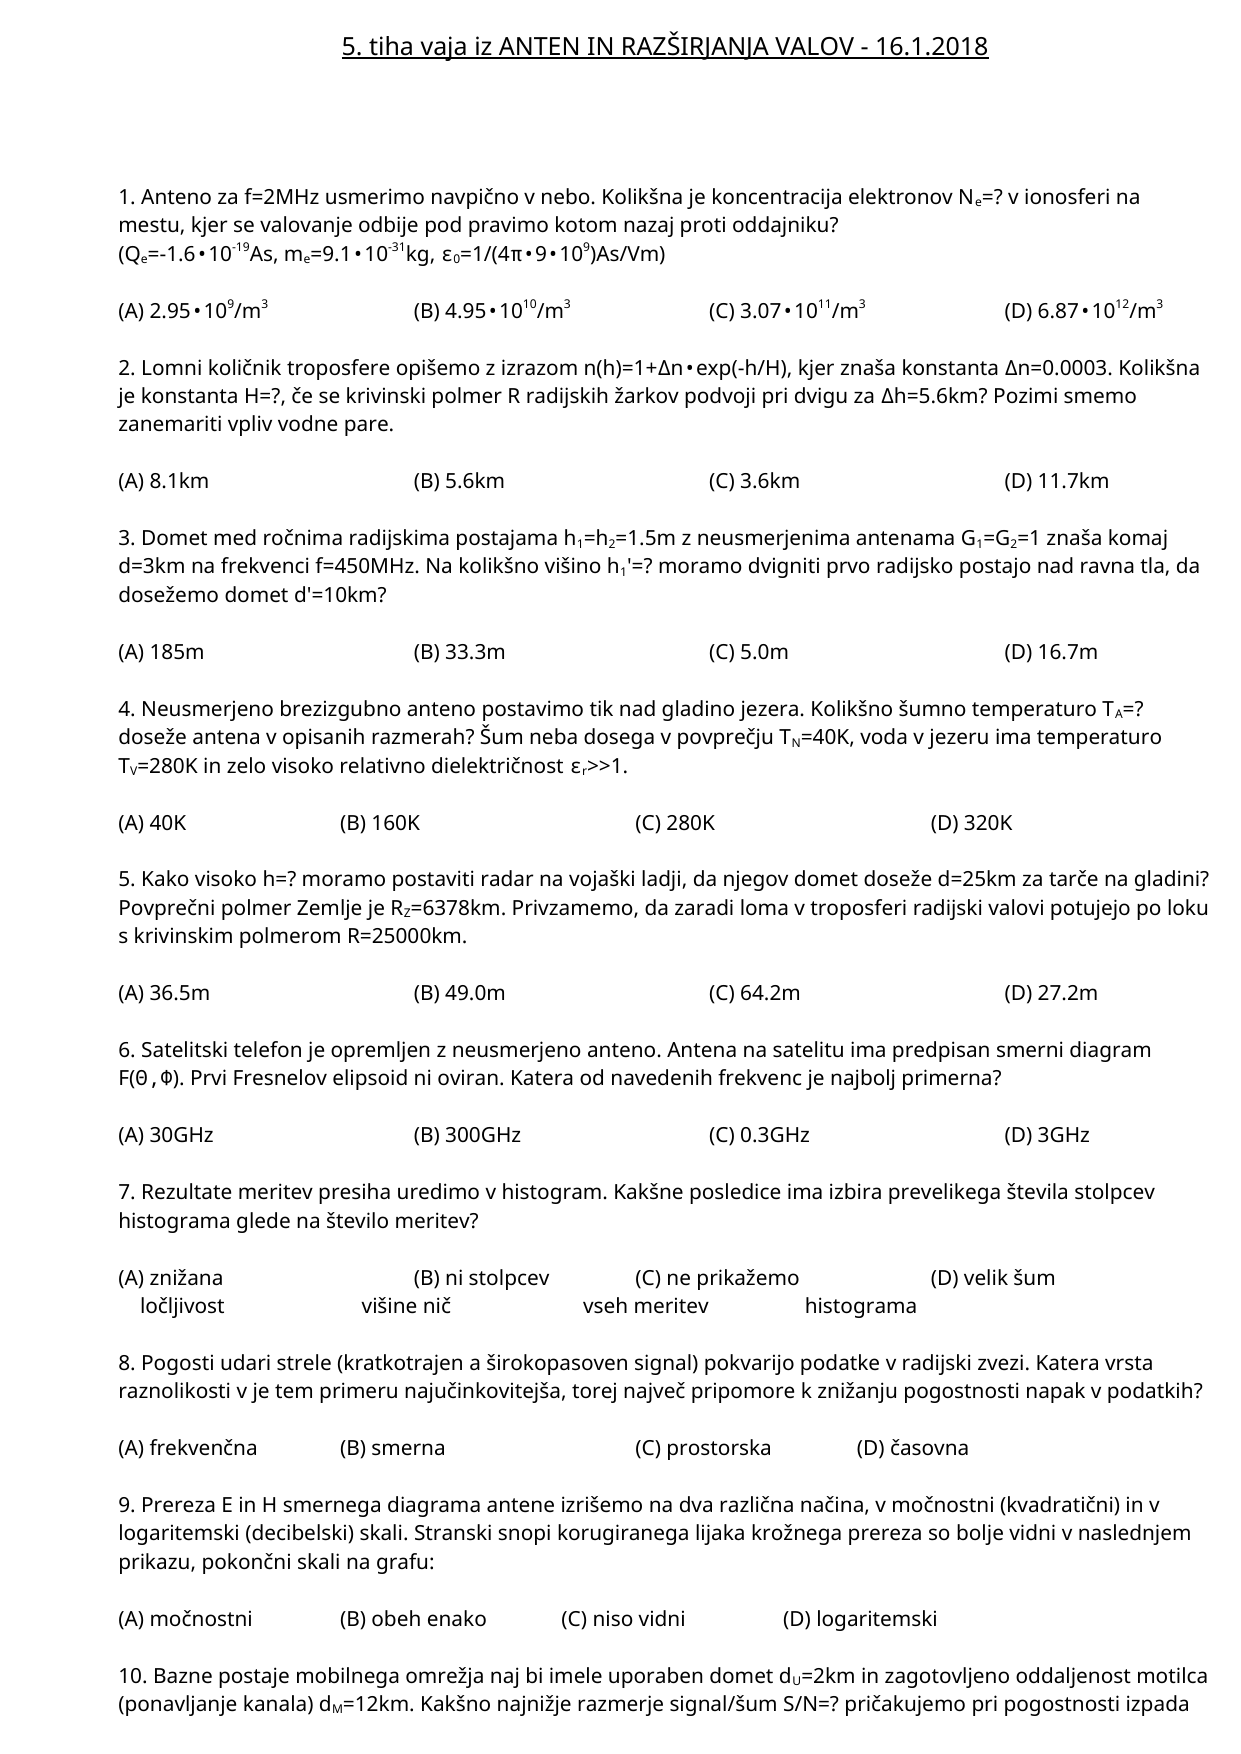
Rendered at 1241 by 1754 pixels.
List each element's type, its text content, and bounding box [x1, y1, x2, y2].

text 5. tiha vaja iz ANTEN IN RAZŠIRJANJA VALOV - 16.1.2018 [118, 28, 1212, 63]
text (A) 40K (B) 160K (C) 280K (D) 320K [118, 808, 1212, 836]
text 8. Pogosti udari strele (kratkotrajen a širokopasoven signal) pokvarijo podatke v radijski zvezi. Katera vrsta raznolikosti v je tem primeru najučinkovitejša, torej največ pripomore k znižanju pogostnosti napak v podatkih? [118, 1348, 1212, 1405]
text 9. Prereza E in H smernega diagrama antene izrišemo na dva različna načina, v močnostni (kvadratični) in v logaritemski (decibelski) skali. Stranski snopi korugiranega lijaka krožnega prereza so bolje vidni v naslednjem prikazu, pokončni skali na grafu: [118, 1490, 1212, 1575]
text 6. Satelitski telefon je opremljen z neusmerjeno anteno. Antena na satelitu ima predpisan smerni diagram F(Θ,Φ). Prvi Fresnelov elipsoid ni oviran. Katera od navedenih frekvenc je najbolj primerna? [118, 1035, 1212, 1092]
text (A) frekvenčna (B) smerna (C) prostorska (D) časovna [118, 1433, 1212, 1462]
text 3. Domet med ročnima radijskima postajama h1=h2=1.5m z neusmerjenima antenama G1=G2=1 znaša komaj d=3km na frekvenci f=450MHz. Na kolikšno višino h1'=? moramo dvigniti prvo radijsko postajo nad ravna tla, da dosežemo domet d'=10km? [118, 523, 1212, 608]
text 4. Neusmerjeno brezizgubno anteno postavimo tik nad gladino jezera. Kolikšno šumno temperaturo TA=? doseže antena v opisanih razmerah? Šum neba dosega v povprečju TN=40K, voda v jezeru ima temperaturo TV=280K in zelo visoko relativno dielektričnost εr>>1. [118, 694, 1212, 779]
text (A) 2.95•109/m3 (B) 4.95•1010/m3 (C) 3.07•1011/m3 (D) 6.87•1012/m3 [118, 296, 1212, 324]
text 7. Rezultate meritev presiha uredimo v histogram. Kakšne posledice ima izbira prevelikega števila stolpcev histograma glede na število meritev? [118, 1177, 1212, 1234]
text ločljivost višine nič vseh meritev histograma [118, 1291, 1212, 1319]
text 2. Lomni količnik troposfere opišemo z izrazom n(h)=1+Δn•exp(-h/H), kjer znaša konstanta Δn=0.0003. Kolikšna je konstanta H=?, če se krivinski polmer R radijskih žarkov podvoji pri dvigu za Δh=5.6km? Pozimi smemo zanemariti vpliv vodne pare. [118, 353, 1212, 438]
text (A) močnostni (B) obeh enako (C) niso vidni (D) logaritemski [118, 1604, 1212, 1632]
text (A) 8.1km (B) 5.6km (C) 3.6km (D) 11.7km [118, 466, 1212, 495]
text (A) znižana (B) ni stolpcev (C) ne prikažemo (D) velik šum [118, 1263, 1212, 1291]
text (A) 36.5m (B) 49.0m (C) 64.2m (D) 27.2m [118, 978, 1212, 1007]
text (A) 185m (B) 33.3m (C) 5.0m (D) 16.7m [118, 637, 1212, 665]
text 1. Anteno za f=2MHz usmerimo navpično v nebo. Kolikšna je koncentracija elektronov Ne=? v ionosferi na mestu, kjer se valovanje odbije pod pravimo kotom nazaj proti oddajniku? [118, 182, 1212, 239]
text (Qe=-1.6•10-19As, me=9.1•10-31kg, ε0=1/(4π•9•109)As/Vm) [118, 239, 1212, 267]
text (A) 30GHz (B) 300GHz (C) 0.3GHz (D) 3GHz [118, 1120, 1212, 1149]
text 10. Bazne postaje mobilnega omrežja naj bi imele uporaben domet dU=2km in zagotovljeno oddaljenost motilca (ponavljanje kanala) dM=12km. Kakšno najnižje razmerje signal/šum S/N=? pričakujemo pri pogostnosti izpada [118, 1661, 1212, 1718]
text 5. Kako visoko h=? moramo postaviti radar na vojaški ladji, da njegov domet doseže d=25km za tarče na gladini? Povprečni polmer Zemlje je RZ=6378km. Privzamemo, da zaradi loma v troposferi radijski valovi potujejo po loku s krivinskim polmerom R=25000km. [118, 864, 1212, 950]
